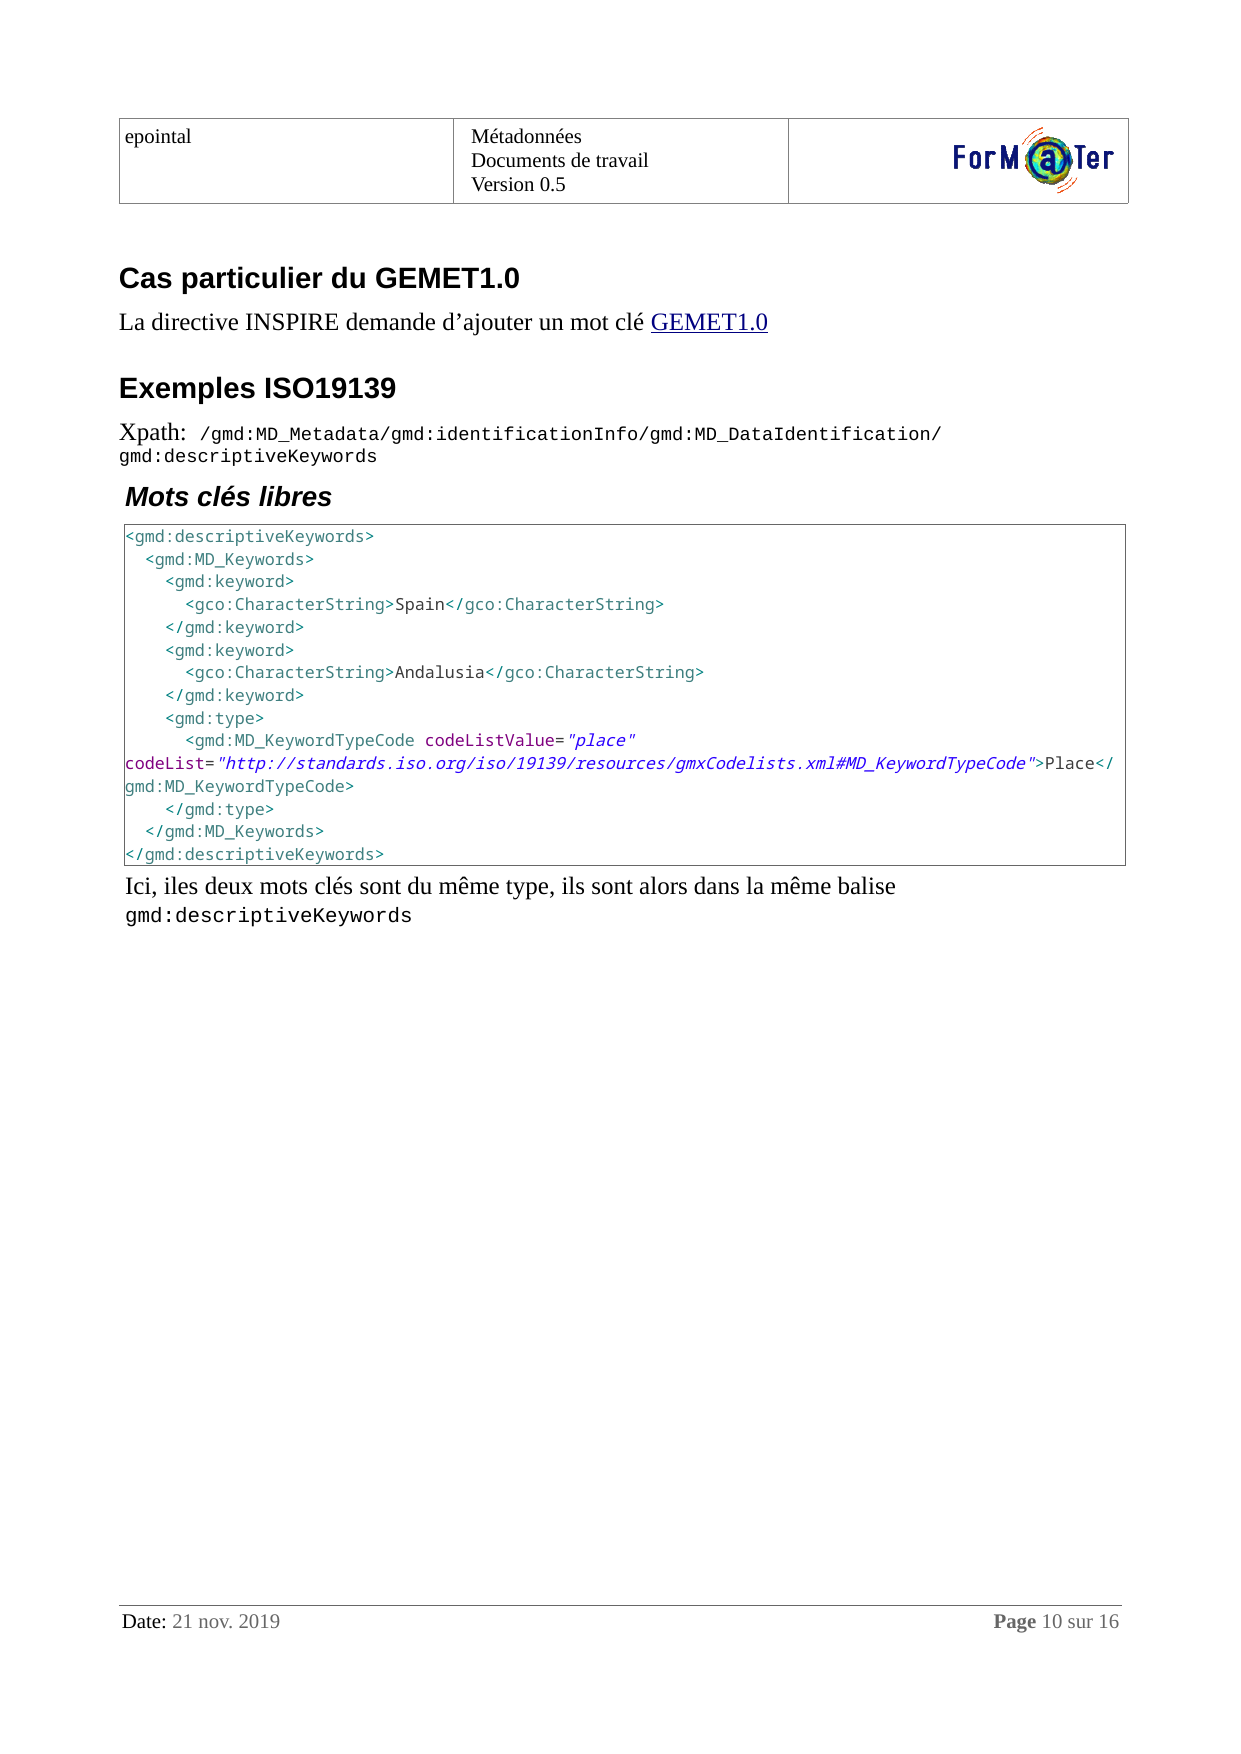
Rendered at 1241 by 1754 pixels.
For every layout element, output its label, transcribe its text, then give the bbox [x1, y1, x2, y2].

text Ici, iles deux mots clés sont du même type, ils sont alors dans la même balise gmd:descriptiveKeywords [125, 525, 1122, 865]
subtitle Mots clés libres [125, 480, 1122, 512]
text Xpath: /gmd:MD_Metadata/gmd:identificationInfo/gmd:MD_DataIdentification/gmd:descriptiveKeywords [119, 417, 1122, 468]
subtitle Exemples ISO19139 [119, 371, 1122, 404]
text La directive INSPIRE demande d’ajouter un mot clé GEMET1.0 [119, 307, 1122, 336]
subtitle Cas particulier du GEMET1.0 [119, 261, 1122, 294]
text Ici, iles deux mots clés sont du même type, ils sont alors dans la même balise gmd:descriptiveKeywords [125, 866, 1122, 928]
picture [944, 123, 1123, 197]
